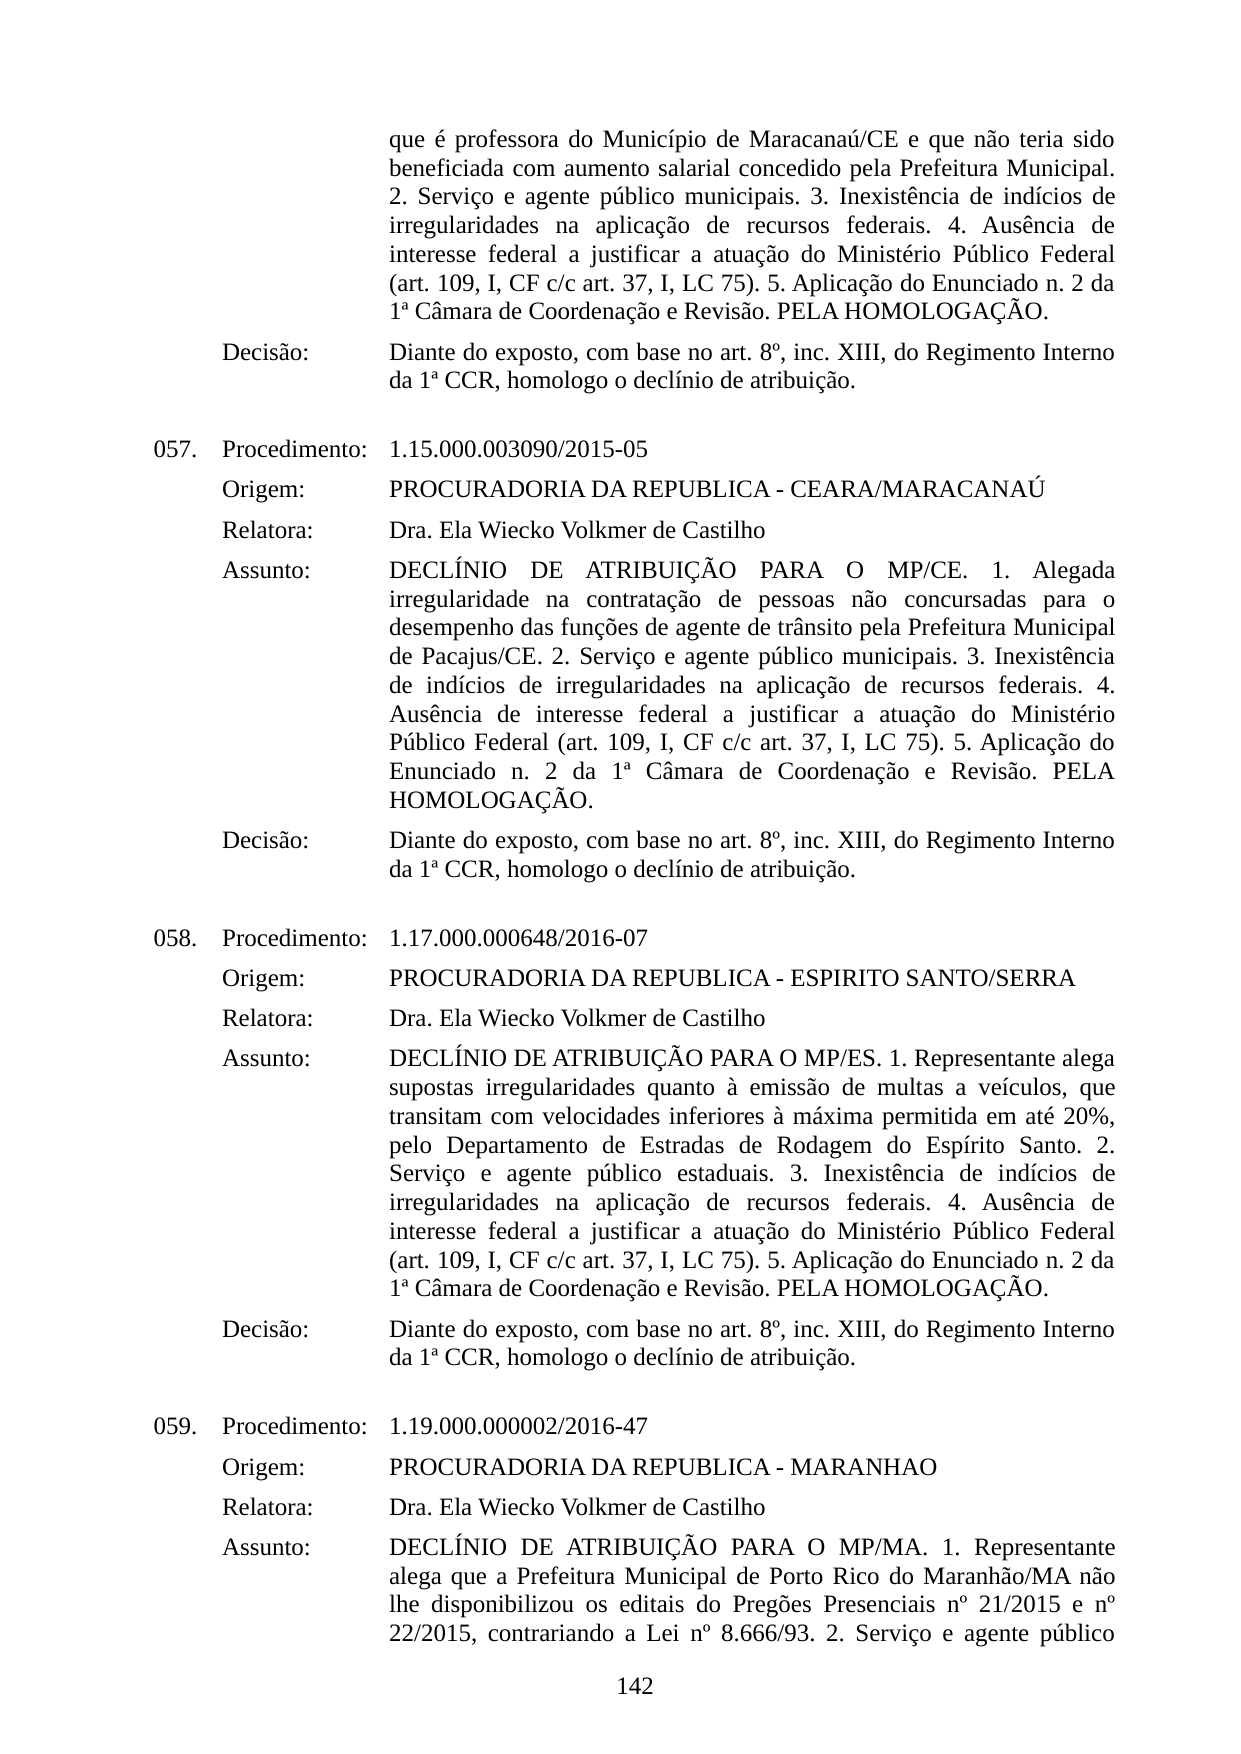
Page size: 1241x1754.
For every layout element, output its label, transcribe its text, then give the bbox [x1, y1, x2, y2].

table_header Decisão: [216, 819, 383, 888]
table_cell [216, 118, 383, 331]
table_cell [148, 998, 216, 1038]
table_cell Origem: [216, 1446, 383, 1486]
table_header Procedimento: [216, 429, 383, 469]
table_cell que é professora do Município de Maracanaú/CE e que não teria sido beneficiada com aumento salarial concedido pela Prefeitura Municipal. 2. Serviço e agente público municipais. 3. Inexistência de indícios de irregularidades na aplicação de recursos federais. 4. Ausência de interesse federal a justificar a atuação do Ministério Público Federal (art. 109, I, CF c/c art. 37, I, LC 75). 5. Aplicação do Enunciado n. 2 da 1ª Câmara de Coordenação e Revisão. PELA HOMOLOGAÇÃO. [383, 118, 1122, 331]
table_header [148, 331, 216, 400]
table_cell [148, 1038, 216, 1308]
table_cell [148, 509, 216, 549]
table_cell [148, 1486, 216, 1526]
table_cell Dra. Ela Wiecko Volkmer de Castilho [383, 1486, 1122, 1526]
table_header Decisão: [216, 1308, 383, 1377]
table_cell [148, 957, 216, 997]
table_cell Assunto: [216, 1526, 383, 1653]
table_header [148, 819, 216, 888]
table_header Diante do exposto, com base no art. 8º, inc. XIII, do Regimento Interno da 1ª CCR, homologo o declínio de atribuição. [383, 331, 1122, 400]
table_cell PROCURADORIA DA REPUBLICA - MARANHAO [383, 1446, 1122, 1486]
table_header Decisão: [216, 331, 383, 400]
table_header Procedimento: [216, 1406, 383, 1446]
table_cell [148, 1446, 216, 1486]
table_header 059. [148, 1406, 216, 1446]
table_cell DECLÍNIO DE ATRIBUIÇÃO PARA O MP/ES. 1. Representante alega supostas irregularidades quanto à emissão de multas a veículos, que transitam com velocidades inferiores à máxima permitida em até 20%, pelo Departamento de Estradas de Rodagem do Espírito Santo. 2. Serviço e agente público estaduais. 3. Inexistência de indícios de irregularidades na aplicação de recursos federais. 4. Ausência de interesse federal a justificar a atuação do Ministério Público Federal (art. 109, I, CF c/c art. 37, I, LC 75). 5. Aplicação do Enunciado n. 2 da 1ª Câmara de Coordenação e Revisão. PELA HOMOLOGAÇÃO. [383, 1038, 1122, 1308]
table_header 1.19.000.000002/2016-47 [383, 1406, 1122, 1446]
table_header Diante do exposto, com base no art. 8º, inc. XIII, do Regimento Interno da 1ª CCR, homologo o declínio de atribuição. [383, 1308, 1122, 1377]
table_cell Origem: [216, 469, 383, 509]
table_cell Relatora: [216, 1486, 383, 1526]
table_cell Assunto: [216, 1038, 383, 1308]
table_cell DECLÍNIO DE ATRIBUIÇÃO PARA O MP/CE. 1. Alegada irregularidade na contratação de pessoas não concursadas para o desempenho das funções de agente de trânsito pela Prefeitura Municipal de Pacajus/CE. 2. Serviço e agente público municipais. 3. Inexistência de indícios de irregularidades na aplicação de recursos federais. 4. Ausência de interesse federal a justificar a atuação do Ministério Público Federal (art. 109, I, CF c/c art. 37, I, LC 75). 5. Aplicação do Enunciado n. 2 da 1ª Câmara de Coordenação e Revisão. PELA HOMOLOGAÇÃO. [383, 549, 1122, 819]
table_header Diante do exposto, com base no art. 8º, inc. XIII, do Regimento Interno da 1ª CCR, homologo o declínio de atribuição. [383, 819, 1122, 888]
table_header 1.17.000.000648/2016-07 [383, 917, 1122, 957]
table_header 058. [148, 917, 216, 957]
table_cell Origem: [216, 957, 383, 997]
table_cell Relatora: [216, 998, 383, 1038]
table_header 057. [148, 429, 216, 469]
table_cell PROCURADORIA DA REPUBLICA - CEARA/MARACANAÚ [383, 469, 1122, 509]
table_cell [148, 549, 216, 819]
table_cell Dra. Ela Wiecko Volkmer de Castilho [383, 509, 1122, 549]
table_cell [148, 1526, 216, 1653]
table_cell Dra. Ela Wiecko Volkmer de Castilho [383, 998, 1122, 1038]
table_cell Assunto: [216, 549, 383, 819]
table_cell [148, 469, 216, 509]
table_cell [148, 118, 216, 331]
table_cell PROCURADORIA DA REPUBLICA - ESPIRITO SANTO/SERRA [383, 957, 1122, 997]
table_header 1.15.000.003090/2015-05 [383, 429, 1122, 469]
table_header Procedimento: [216, 917, 383, 957]
table_header [148, 1308, 216, 1377]
table_cell Relatora: [216, 509, 383, 549]
table_cell DECLÍNIO DE ATRIBUIÇÃO PARA O MP/MA. 1. Representante alega que a Prefeitura Municipal de Porto Rico do Maranhão/MA não lhe disponibilizou os editais do Pregões Presenciais nº 21/2015 e nº 22/2015, contrariando a Lei nº 8.666/93. 2. Serviço e agente público [383, 1526, 1122, 1653]
